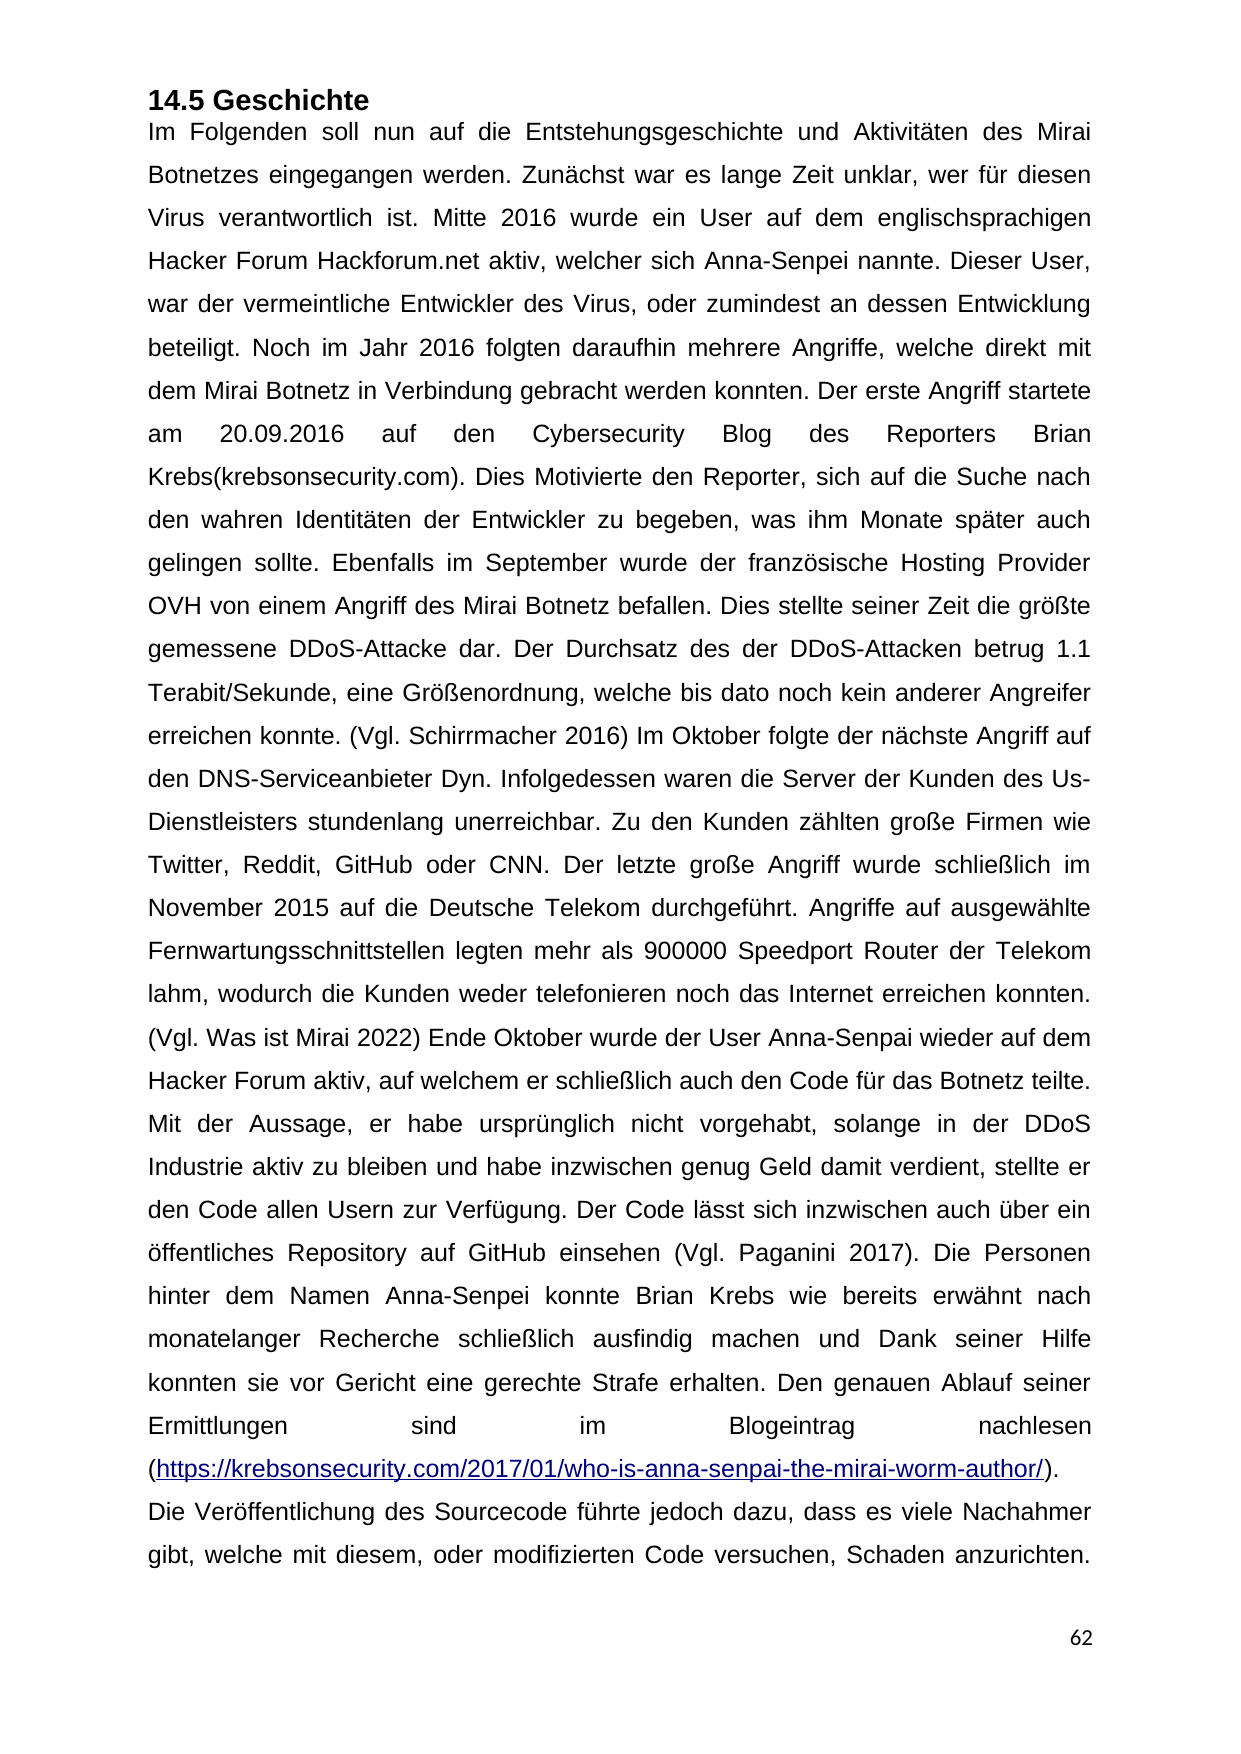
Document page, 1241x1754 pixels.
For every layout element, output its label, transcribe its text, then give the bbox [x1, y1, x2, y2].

text Im Folgenden soll nun auf die Entstehungsgeschichte und Aktivitäten des Mirai Botnetzes eingegangen werden. Zunächst war es lange Zeit unklar, wer für diesen Virus verantwortlich ist. Mitte 2016 wurde ein User auf dem englischsprachigen Hacker Forum Hackforum.net aktiv, welcher sich Anna-Senpei nannte. Dieser User, war der vermeintliche Entwickler des Virus, oder zumindest an dessen Entwicklung beteiligt. Noch im Jahr 2016 folgten daraufhin mehrere Angriffe, welche direkt mit dem Mirai Botnetz in Verbindung gebracht werden konnten. Der erste Angriff startete am 20.09.2016 auf den Cybersecurity Blog des Reporters Brian Krebs(krebsonsecurity.com). Dies Motivierte den Reporter, sich auf die Suche nach den wahren Identitäten der Entwickler zu begeben, was ihm Monate später auch gelingen sollte. Ebenfalls im September wurde der französische Hosting Provider OVH von einem Angriff des Mirai Botnetz befallen. Dies stellte seiner Zeit die größte gemessene DDoS-Attacke dar. Der Durchsatz des der DDoS-Attacken betrug 1.1 Terabit/Sekunde, eine Größenordnung, welche bis dato noch kein anderer Angreifer erreichen konnte. (Vgl. Schirrmacher 2016) Im Oktober folgte der nächste Angriff auf den DNS-Serviceanbieter Dyn. Infolgedessen waren die Server der Kunden des Us-Dienstleisters stundenlang unerreichbar. Zu den Kunden zählten große Firmen wie Twitter, Reddit, GitHub oder CNN. Der letzte große Angriff wurde schließlich im November 2015 auf die Deutsche Telekom durchgeführt. Angriffe auf ausgewählte Fernwartungsschnittstellen legten mehr als 900000 Speedport Router der Telekom lahm, wodurch die Kunden weder telefonieren noch das Internet erreichen konnten. (Vgl. Was ist Mirai 2022) Ende Oktober wurde der User Anna-Senpai wieder auf dem Hacker Forum aktiv, auf welchem er schließlich auch den Code für das Botnetz teilte. Mit der Aussage, er habe ursprünglich nicht vorgehabt, solange in der DDoS Industrie aktiv zu bleiben und habe inzwischen genug Geld damit verdient, stellte er den Code allen Usern zur Verfügung. Der Code lässt sich inzwischen auch über ein öffentliches Repository auf GitHub einsehen (Vgl. Paganini 2017). Die Personen hinter dem Namen Anna-Senpei konnte Brian Krebs wie bereits erwähnt nach monatelanger Recherche schließlich ausfindig machen und Dank seiner Hilfe konnten sie vor Gericht eine gerechte Strafe erhalten. Den genauen Ablauf seiner Ermittlungen sind im Blogeintrag nachlesen (https://krebsonsecurity.com/2017/01/who-is-anna-senpai-the-mirai-worm-author/). Die Veröffentlichung des Sourcecode führte jedoch dazu, dass es viele Nachahmer gibt, welche mit diesem, oder modifizierten Code versuchen, Schaden anzurichten. [148, 117, 1093, 1569]
subtitle 14.5 Geschichte [148, 83, 1093, 117]
